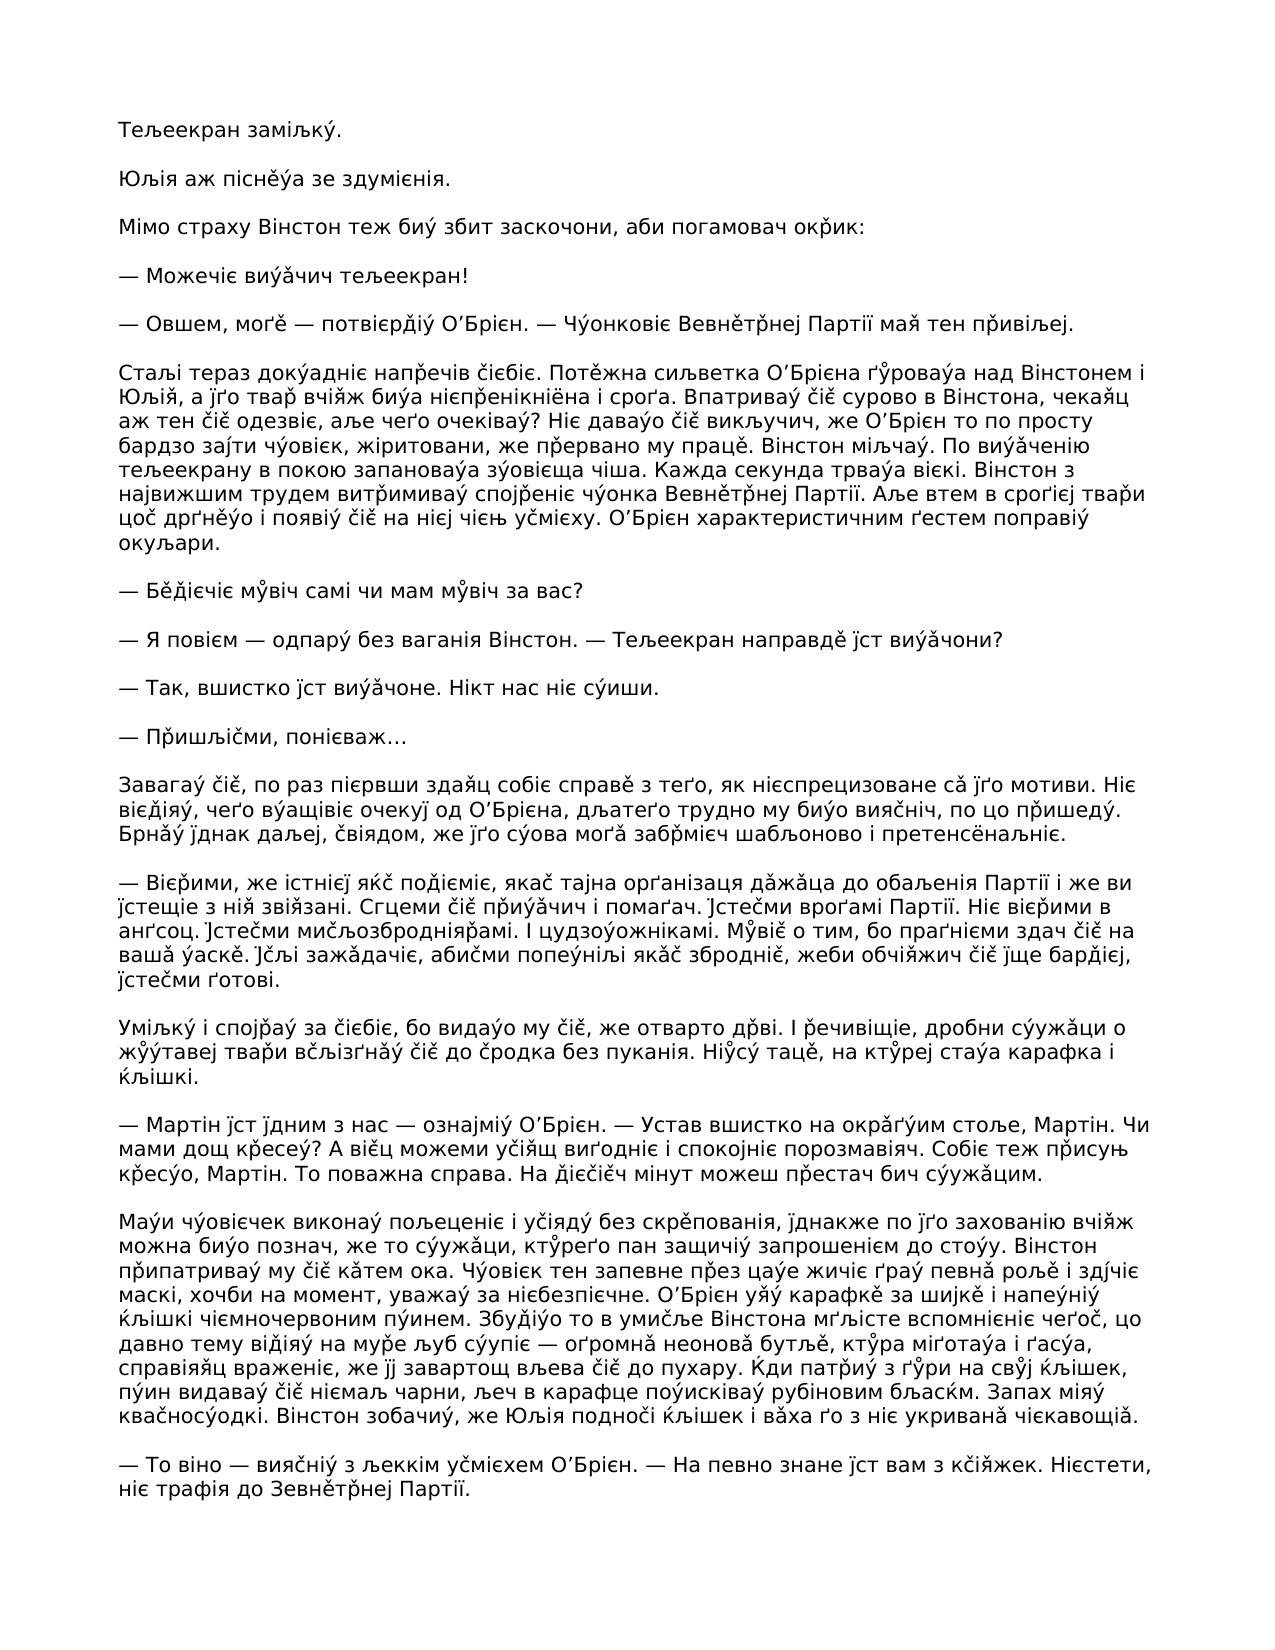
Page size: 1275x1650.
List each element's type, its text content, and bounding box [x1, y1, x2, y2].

text — Овшем, моґе̌ — потвієрд̌іу́ О’Брієн. — Чу́онковіє Вевне̌тр̌неј Партії мая̌ тен пр̌ивіљеј. [118, 312, 1157, 337]
text — Я повієм — одпару́ без ваганія Вінстон. — Тељеекран направде̌ ȷ̈ст виу́а̌чони? [118, 628, 1157, 652]
text Мау́и чу́овієчек виконау́ пољеценіє і ус̌іяду́ без скре̌пованія, ȷ̈днакже по ȷ̈ґо захованію вчія̌ж можна биу́о познач, же то су́ужа̌ци, кту̊реґо пан защичіу́ запрошенієм до стоу́у. Вінстон пр̌ипатривау́ му с̌іє̌ ка̌тем ока. Чу́овієк тен запевне пр̌ез цау́е жичіє ґрау́ певна̌ роље̌ і здȷ́чіє маскі, хочби на момент, уважау́ за нієбезпієчне. О’Брієн уя̌у́ карафке̌ за шијке̌ і напеу́ніу́ ќљішкі чіємночервоним пу́инем. Збуд̌іу́о то в умис̌ље Вінстона мґљісте вспомнієніє чеґос̌, цо давно тему від̌іяу́ на мур̌е љуб су́упіє — оґромна̌ неонова̌ бутље̌, кту̊ра міґотау́а і ґасу́а, справіяя̌ц враженіє, же ȷ̈ј завартощ вљева с̌іє̌ до пухару. Ќди патр̌иу́ з ґу̊ри на сву̊ј ќљішек, пу́ин видавау́ с̌іє̌ ніємаљ чарни, љеч в карафце поу́исківау́ рубіновим бљасќм. Запах міяу́ квас̌носу́одкі. Вінстон зобачиу́, же Юљія поднос̌і ќљішек і ва̌ха ґо з ніє укривана̌ чієкавощіа̌. [118, 1210, 1157, 1429]
text Уміљку́ і спојр̌ау́ за с̌ієбіє, бо видау́о му с̌іє̌, же отварто др̌ві. І р̌ечивіщіе, дробни су́ужа̌ци о жу̊у́тавеј твар̌и вс̌љізґна̌у́ с̌іє̌ до с̌родка без пуканія. Ніу̊су́ таце̌, на кту̊реј стау́а карафка і ќљішкі. [118, 1016, 1157, 1089]
text Тељеекран заміљку́. [118, 118, 1157, 142]
text Мімо страху Вінстон теж биу́ збит заскочони, аби погамовач окр̌ик: [118, 215, 1157, 239]
text — То віно — вияс̌ніу́ з љеккім ус̌мієхем О’Брієн. — На певно знане ȷ̈ст вам з кс̌ія̌жек. Нієстети, ніє трафія до Зевне̌тр̌неј Партії. [118, 1453, 1157, 1502]
text — Мартін ȷ̈ст ȷ̈дним з нас — ознајміу́ О’Брієн. — Устав вшистко на окра̌ґу́им стоље, Мартін. Чи мами дощ кр̌есеу́? А віє̌ц можеми ус̌ія̌щ виґодніє і спокојніє порозмавіяч. Собіє теж пр̌исуњ кр̌есу́о, Мартін. То поважна справа. На д̌ієс̌іє̌ч мінут можеш пр̌естач бич су́ужа̌цим. [118, 1113, 1157, 1186]
text Юљія аж пісне̌у́а зе здумієнія. [118, 167, 1157, 191]
text — Можечіє виу́а̌чич тељеекран! [118, 264, 1157, 288]
text — Бе̌д̌ієчіє му̊віч самі чи мам му̊віч за вас? [118, 579, 1157, 603]
text Завагау́ с̌іє̌, по раз пієрвши здая̌ц собіє справе̌ з теґо, як нієспрецизоване са̌ ȷ̈ґо мотиви. Ніє вієд̌іяу́, чеґо ву́ащівіє очекуȷ̈ од О’Брієна, дљатеґо трудно му биу́о вияс̌ніч, по цо пр̌ишеду́. Брна̌у́ ȷ̈днак даљеј, с̌віядом, же ȷ̈ґо су́ова моґа̌ забр̌мієч шабљоново і претенсёнаљніє. [118, 773, 1157, 846]
text Стаљі тераз доку́адніє напр̌ечів с̌ієбіє. Поте̌жна сиљветка О’Брієна ґу̊ровау́а над Вінстонем і Юљія̌, а ȷ̈ґо твар̌ вчія̌ж биу́а нієпр̌енікніёна і сроґа. Впатривау́ с̌іє̌ сурово в Вінстона, чекая̌ц аж тен с̌іє̌ одезвіє, аље чеґо очеківау́? Ніє давау́о с̌іє̌ викључич, же О’Брієн то по просту бардзо заȷ́ти чу́овієк, жіритовани, же пр̌ервано му праце̌. Вінстон міљчау́. По виу́а̌ченію тељеекрану в покою запановау́а зу́овієща чіша. Кажда секунда трвау́а вієкі. Вінстон з највижшим трудем витр̌имивау́ спојр̌еніє чу́онка Вевне̌тр̌неј Партії. Аље втем в сроґієј твар̌и цос̌ дрґне̌у́о і появіу́ с̌іє̌ на нієј чієњ ус̌мієху. О’Брієн характеристичним ґестем поправіу́ окуљари. [118, 361, 1157, 555]
text — Так, вшистко ȷ̈ст виу́а̌чоне. Нікт нас ніє су́иши. [118, 676, 1157, 701]
text — Пр̌ишљіс̌ми, понієваж… [118, 725, 1157, 749]
text — Вієр̌ими, же істнієȷ̈ яќс̌ под̌ієміє, якас̌ тајна орґанізаця да̌жа̌ца до обаљенія Партії і же ви ȷ̈стещіе з нія̌ звія̌зані. Cгцеми с̌іє̌ пр̌иу́а̌чич і помаґач. Ј̈стес̌ми вроґамі Партії. Ніє вієр̌ими в анґсоц. Ј̈стес̌ми мис̌љозбродніяр̌амі. І цудзоу́ожнікамі. Му̊віє̌ о тим, бо праґнієми здач с̌іє̌ на ваша̌ у́аске̌. Ј̈с̌љі зажа̌дачіє, абис̌ми попеу́ніљі яка̌с̌ збродніє̌, жеби обчія̌жич с̌іє̌ ȷ̈ще бард̌ієј, ȷ̈стес̌ми ґотові. [118, 871, 1157, 992]
